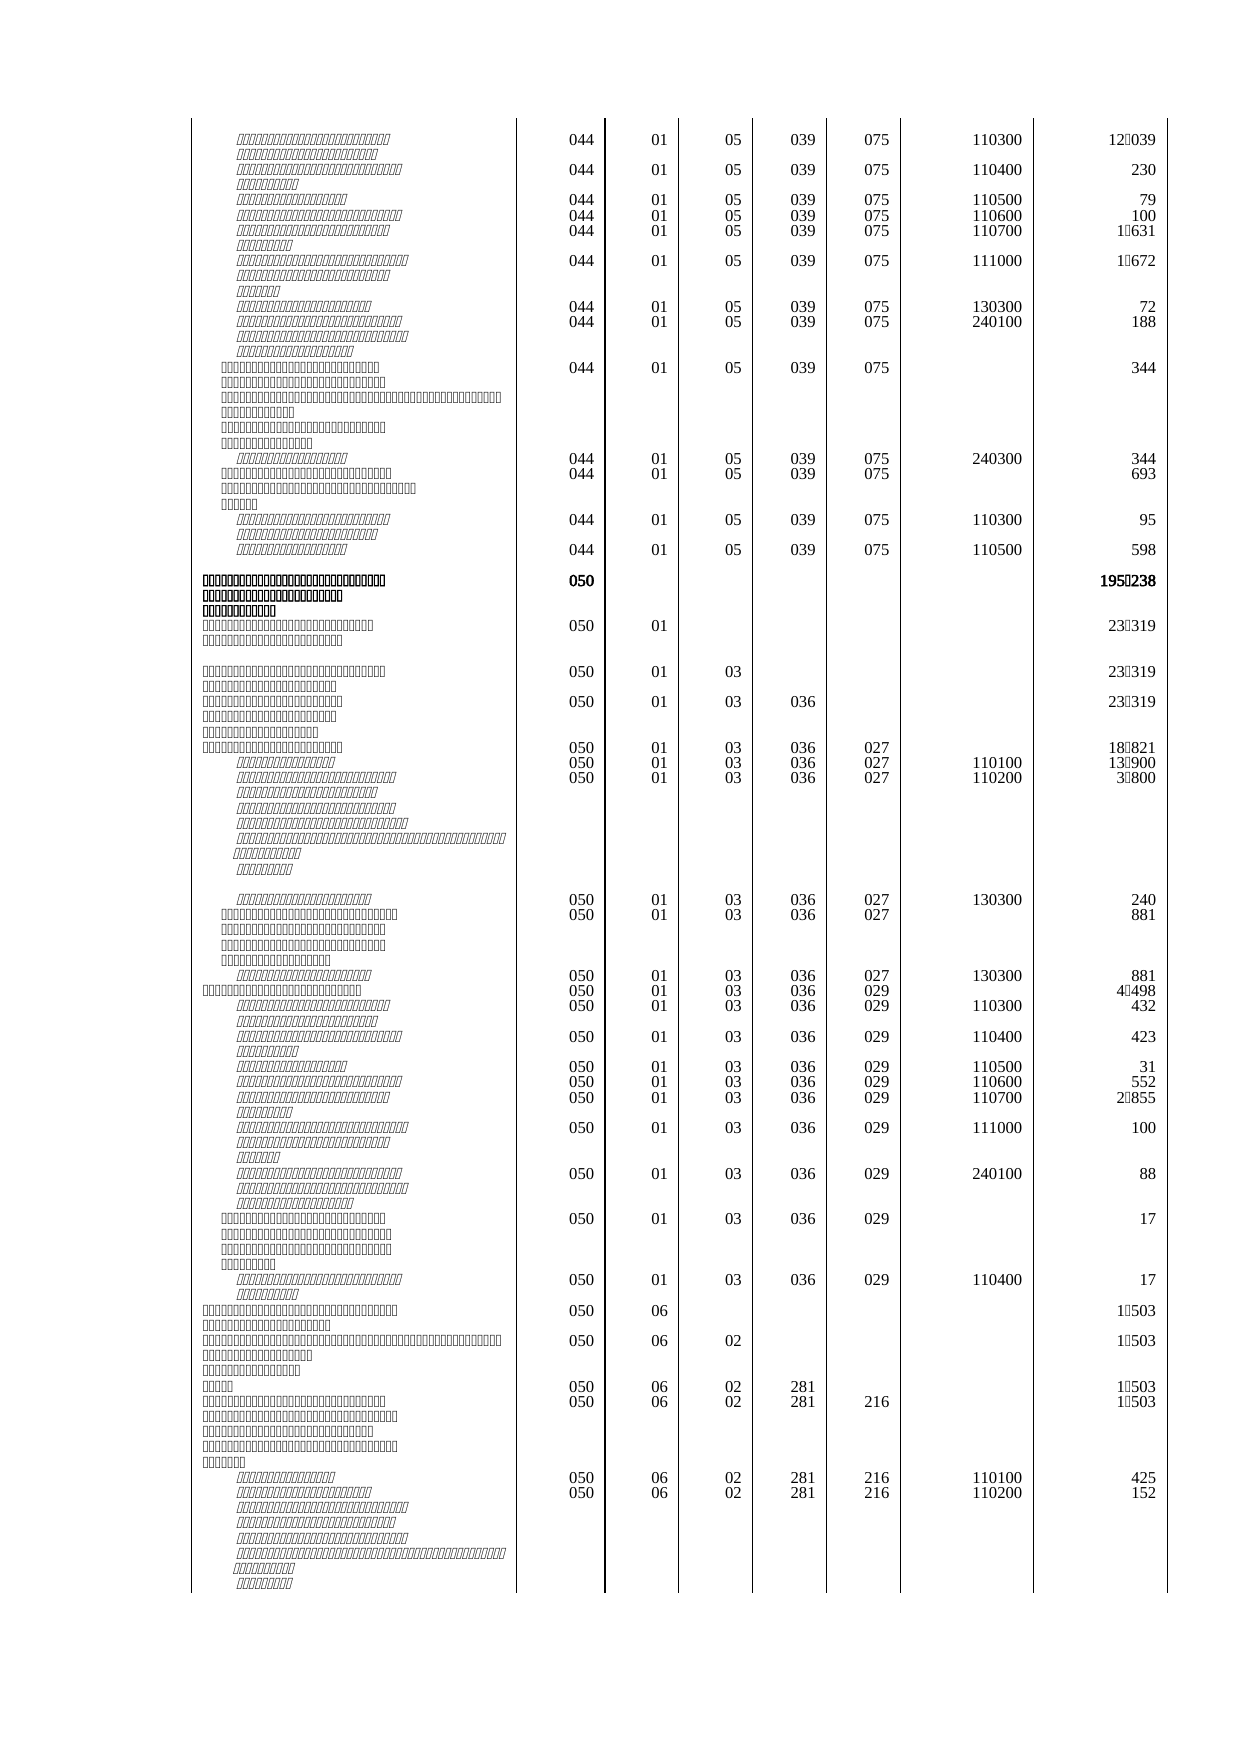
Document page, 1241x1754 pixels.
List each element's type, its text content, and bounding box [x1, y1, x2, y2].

table_cell  [606, 1000, 678, 1031]
table_cell [901, 1380, 1033, 1396]
table_cell [679, 118, 752, 133]
table_cell  [517, 1472, 604, 1487]
table_cell  [753, 985, 826, 1000]
table_cell  [679, 1168, 752, 1213]
table_cell      [192, 361, 516, 453]
table_cell [827, 118, 900, 133]
table_cell [827, 666, 900, 696]
table_cell  [1034, 194, 1167, 209]
table_cell  [1034, 133, 1167, 164]
table_cell [753, 574, 826, 620]
table_cell    [192, 1168, 516, 1213]
table_cell  [827, 133, 900, 164]
table_cell [679, 574, 752, 620]
table_cell     [192, 909, 516, 970]
table_cell [901, 742, 1033, 757]
table_cell  [606, 772, 678, 894]
table_cell  [1034, 1380, 1167, 1396]
table_cell    [192, 696, 516, 742]
table_cell  [679, 255, 752, 301]
table_cell  [606, 1168, 678, 1213]
table_cell  [517, 1031, 604, 1061]
table_cell  [901, 894, 1033, 909]
table_cell  [827, 1274, 900, 1304]
table_cell  [517, 1061, 604, 1076]
table_cell  [606, 1122, 678, 1167]
table_cell [753, 1304, 826, 1335]
table_cell  [827, 1031, 900, 1061]
table_cell  [517, 361, 604, 453]
table_cell  [517, 620, 604, 666]
table_cell [606, 118, 678, 133]
table_cell [753, 666, 826, 696]
table_cell  [606, 742, 678, 757]
table_cell  [517, 1000, 604, 1031]
table_cell  [606, 985, 678, 1000]
table_cell  [901, 1122, 1033, 1167]
table_cell  [1034, 1031, 1167, 1061]
table_cell  [517, 1091, 604, 1122]
table_cell [753, 118, 826, 133]
table_cell  [753, 1274, 826, 1304]
table_cell    [192, 1122, 516, 1167]
table_cell  [606, 468, 678, 513]
table_cell  [1034, 1091, 1167, 1122]
table_cell  [1034, 1274, 1167, 1304]
table_cell  [679, 301, 752, 316]
table_cell  [679, 1396, 752, 1472]
table_cell  [517, 696, 604, 742]
table_cell  [606, 133, 678, 164]
table_cell [901, 468, 1033, 513]
table_cell [901, 909, 1033, 970]
table_cell  [679, 1380, 752, 1396]
table_cell    [192, 574, 516, 620]
table_cell  [1034, 453, 1167, 468]
table_cell  [753, 1061, 826, 1076]
table_cell  [753, 1000, 826, 1031]
table_cell       [192, 772, 516, 894]
table_cell  [606, 1061, 678, 1076]
table_cell  [753, 514, 826, 544]
table_cell  [192, 301, 516, 316]
table_cell  [192, 453, 516, 468]
table_cell  [679, 666, 752, 696]
table_cell  [753, 255, 826, 301]
table_cell  [192, 1076, 516, 1091]
table_cell  [827, 1122, 900, 1167]
table_cell      [192, 1396, 516, 1472]
table_cell  [517, 514, 604, 544]
table_cell  [606, 453, 678, 468]
table_cell  [901, 1487, 1033, 1593]
table_cell  [827, 1076, 900, 1091]
table_cell  [679, 164, 752, 194]
table_cell  [679, 1122, 752, 1167]
table_cell  [753, 1168, 826, 1213]
table_cell  [1034, 742, 1167, 757]
table_cell [827, 696, 900, 742]
table_cell  [1034, 255, 1167, 301]
table_cell  [827, 514, 900, 544]
table_cell  [901, 544, 1033, 574]
table_cell  [679, 1274, 752, 1304]
table_cell  [679, 696, 752, 742]
table_cell  [901, 453, 1033, 468]
table_cell  [1034, 1122, 1167, 1167]
table_cell     [192, 1213, 516, 1274]
table_cell  [517, 255, 604, 301]
table_cell  [517, 772, 604, 894]
table_cell  [606, 894, 678, 909]
table_cell   [192, 133, 516, 164]
table_cell   [192, 1335, 516, 1380]
table_cell  [901, 1091, 1033, 1122]
table_cell  [517, 453, 604, 468]
table_cell  [1034, 757, 1167, 772]
table_cell  [827, 544, 900, 574]
table_cell  [517, 301, 604, 316]
table_cell  [1034, 164, 1167, 194]
table_cell  [679, 133, 752, 164]
table_cell  [517, 1396, 604, 1472]
table_cell  [1034, 970, 1167, 985]
table_cell  [192, 970, 516, 985]
table_cell  [827, 453, 900, 468]
table_cell  [606, 361, 678, 453]
table_cell  [901, 225, 1033, 255]
table_cell  [753, 772, 826, 894]
table_cell  [517, 985, 604, 1000]
table_cell [827, 1304, 900, 1335]
table_cell  [753, 453, 826, 468]
table_cell  [1034, 225, 1167, 255]
table_cell  [192, 1472, 516, 1487]
table_cell  [679, 1076, 752, 1091]
table_cell  [679, 1031, 752, 1061]
table_cell  [827, 1396, 900, 1472]
table_cell  [827, 742, 900, 757]
table_cell  [1034, 1304, 1167, 1335]
table_cell [901, 574, 1033, 620]
table_cell [901, 666, 1033, 696]
table_cell  [679, 209, 752, 224]
table_cell  [517, 1076, 604, 1091]
table_cell [901, 1396, 1033, 1472]
table_cell  [679, 1335, 752, 1380]
table_cell  [517, 316, 604, 361]
table_cell  [1034, 1000, 1167, 1031]
table_cell  [753, 909, 826, 970]
table_cell  [1034, 666, 1167, 696]
table_cell  [606, 696, 678, 742]
table_cell [827, 620, 900, 666]
table_cell   [192, 1091, 516, 1122]
table_cell   [192, 666, 516, 696]
table_cell  [192, 209, 516, 224]
table_cell [901, 361, 1033, 453]
table_cell  [753, 757, 826, 772]
table_cell  [606, 1472, 678, 1487]
table_cell  [753, 133, 826, 164]
table_cell  [901, 255, 1033, 301]
table_cell  [606, 620, 678, 666]
table_cell [901, 1304, 1033, 1335]
table_cell  [901, 1274, 1033, 1304]
table_cell  [901, 772, 1033, 894]
table_cell   [192, 1304, 516, 1335]
table_cell  [901, 970, 1033, 985]
table_cell  [1034, 209, 1167, 224]
table_cell [753, 620, 826, 666]
table_cell  [753, 1213, 826, 1274]
table_cell  [827, 1487, 900, 1593]
table_cell  [517, 1380, 604, 1396]
table_cell [192, 118, 516, 133]
table_cell  [827, 1061, 900, 1076]
table_cell  [753, 164, 826, 194]
table_cell  [753, 209, 826, 224]
table_cell [827, 574, 900, 620]
table_cell  [517, 133, 604, 164]
table_cell  [679, 453, 752, 468]
table_cell  [827, 361, 900, 453]
table_cell  [517, 194, 604, 209]
table_cell  [606, 757, 678, 772]
table_cell  [517, 164, 604, 194]
table_cell  [192, 757, 516, 772]
table_cell [827, 1380, 900, 1396]
table_cell [517, 118, 604, 133]
table_cell  [1034, 468, 1167, 513]
table_cell  [1034, 361, 1167, 453]
table_cell  [606, 1335, 678, 1380]
table_cell  [901, 133, 1033, 164]
table_cell  [827, 1091, 900, 1122]
table_cell  [901, 1061, 1033, 1076]
table_cell  [192, 985, 516, 1000]
table_cell  [1034, 1213, 1167, 1274]
table_cell  [753, 1472, 826, 1487]
table_cell    [192, 255, 516, 301]
table_cell [753, 1335, 826, 1380]
table_cell       [192, 1487, 516, 1593]
table_cell  [606, 1487, 678, 1593]
table_cell  [1034, 1076, 1167, 1091]
table_cell  [606, 194, 678, 209]
table_cell [1034, 118, 1167, 133]
table_cell [901, 118, 1033, 133]
table_cell   [192, 164, 516, 194]
table_cell [679, 1304, 752, 1335]
table_cell  [1034, 1335, 1167, 1380]
table_cell  [517, 1168, 604, 1213]
table_cell  [679, 361, 752, 453]
table_cell  [1034, 985, 1167, 1000]
table_cell  [606, 209, 678, 224]
table_cell  [679, 742, 752, 757]
table_cell  [753, 1031, 826, 1061]
table_cell  [679, 316, 752, 361]
table_cell  [1034, 1472, 1167, 1487]
table_cell  [901, 316, 1033, 361]
table_cell  [753, 1076, 826, 1091]
table_cell  [827, 255, 900, 301]
table_cell  [753, 301, 826, 316]
table_cell   [192, 225, 516, 255]
table_cell  [606, 1031, 678, 1061]
table_cell   [192, 514, 516, 544]
table_cell  [606, 255, 678, 301]
table_cell  [679, 468, 752, 513]
table_cell  [606, 666, 678, 696]
table_cell  [679, 1487, 752, 1593]
table_cell  [827, 301, 900, 316]
table_cell  [901, 1472, 1033, 1487]
table_cell  [753, 1487, 826, 1593]
table_cell  [517, 909, 604, 970]
table_cell  [1034, 1168, 1167, 1213]
table_cell  [827, 772, 900, 894]
table_cell  [753, 544, 826, 574]
table_cell [901, 1213, 1033, 1274]
table_cell  [827, 225, 900, 255]
table_cell  [827, 757, 900, 772]
table_cell   [192, 1031, 516, 1061]
table_cell  [517, 757, 604, 772]
table_cell    [192, 316, 516, 361]
table_cell  [606, 164, 678, 194]
table_cell  [901, 1168, 1033, 1213]
table_cell [606, 574, 678, 620]
table_cell  [517, 209, 604, 224]
table_cell  [1034, 316, 1167, 361]
table_cell  [827, 316, 900, 361]
table_cell [827, 1335, 900, 1380]
table_cell  [679, 757, 752, 772]
table_cell  [1034, 909, 1167, 970]
table_cell  [753, 970, 826, 985]
table_cell  [1034, 1487, 1167, 1593]
table_cell  [1034, 894, 1167, 909]
table_cell [901, 696, 1033, 742]
table_cell  [679, 1213, 752, 1274]
table_cell  [1034, 772, 1167, 894]
table_cell  [827, 1168, 900, 1213]
table_cell  [827, 1472, 900, 1487]
table_cell  [679, 909, 752, 970]
table_cell  [901, 757, 1033, 772]
table_cell  [679, 894, 752, 909]
table_cell  [1034, 544, 1167, 574]
table_cell  [606, 316, 678, 361]
table_cell  [517, 1274, 604, 1304]
table_cell  [517, 544, 604, 574]
table_cell  [827, 194, 900, 209]
table_cell  [753, 194, 826, 209]
table_cell  [192, 1061, 516, 1076]
table_cell  [606, 1380, 678, 1396]
table_cell  [901, 1000, 1033, 1031]
table_cell  [679, 194, 752, 209]
table_cell  [517, 1487, 604, 1593]
table_cell   [192, 620, 516, 666]
table_cell  [753, 225, 826, 255]
table_cell   [192, 1000, 516, 1031]
table_cell  [827, 1000, 900, 1031]
table_cell  [606, 1213, 678, 1274]
table_cell  [1034, 1396, 1167, 1472]
table_cell  [192, 894, 516, 909]
table_cell  [606, 301, 678, 316]
table_cell  [827, 468, 900, 513]
table_cell  [901, 194, 1033, 209]
table_cell  [192, 544, 516, 574]
table_cell  [901, 1076, 1033, 1091]
table_cell  [753, 1380, 826, 1396]
table_cell  [901, 209, 1033, 224]
table_cell  [192, 742, 516, 757]
table_cell  [827, 909, 900, 970]
table_cell  [679, 225, 752, 255]
table_cell  [827, 1213, 900, 1274]
table_cell  [517, 1335, 604, 1380]
table_cell  [517, 468, 604, 513]
table_cell  [517, 1122, 604, 1167]
table_cell  [517, 894, 604, 909]
table_cell  [753, 361, 826, 453]
table_cell  [606, 514, 678, 544]
table_cell  [827, 985, 900, 1000]
table_cell [901, 620, 1033, 666]
table_cell  [753, 468, 826, 513]
table_cell  [679, 1000, 752, 1031]
table_cell  [753, 742, 826, 757]
table_cell  [606, 225, 678, 255]
table_cell  [753, 316, 826, 361]
table_cell  [901, 164, 1033, 194]
table_cell  [753, 894, 826, 909]
table_cell [901, 985, 1033, 1000]
table_cell  [1034, 514, 1167, 544]
table_cell  [753, 1122, 826, 1167]
table_cell  [606, 970, 678, 985]
table_cell  [679, 970, 752, 985]
table_cell  [827, 209, 900, 224]
table_cell  [1034, 301, 1167, 316]
table_cell [679, 620, 752, 666]
table_cell  [679, 1061, 752, 1076]
table_cell  [192, 194, 516, 209]
table_cell  [1034, 620, 1167, 666]
table_cell  [606, 1091, 678, 1122]
table_cell  [901, 301, 1033, 316]
table_cell  [901, 514, 1033, 544]
table_cell  [1034, 574, 1167, 620]
table_cell  [679, 544, 752, 574]
table_cell    [192, 468, 516, 513]
table_cell  [606, 1274, 678, 1304]
table_cell  [606, 909, 678, 970]
table_cell  [517, 742, 604, 757]
table_cell   [192, 1274, 516, 1304]
table_cell  [679, 1472, 752, 1487]
table_cell  [679, 514, 752, 544]
table_cell  [827, 894, 900, 909]
table_cell  [1034, 696, 1167, 742]
table_cell  [827, 970, 900, 985]
table_cell  [679, 1091, 752, 1122]
table_cell  [1034, 1061, 1167, 1076]
table_cell  [606, 544, 678, 574]
table_cell  [753, 1396, 826, 1472]
table_cell  [679, 772, 752, 894]
table_cell  [753, 696, 826, 742]
table_cell  [517, 225, 604, 255]
table_cell  [753, 1091, 826, 1122]
table_cell  [517, 574, 604, 620]
table_cell  [827, 164, 900, 194]
table_cell  [517, 1213, 604, 1274]
table_cell  [517, 970, 604, 985]
table_cell  [901, 1031, 1033, 1061]
table_cell  [606, 1396, 678, 1472]
table_cell  [517, 1304, 604, 1335]
table_cell  [606, 1304, 678, 1335]
table_cell  [517, 666, 604, 696]
table_cell  [679, 985, 752, 1000]
table_cell [901, 1335, 1033, 1380]
table_cell  [192, 1380, 516, 1396]
table_cell  [606, 1076, 678, 1091]
